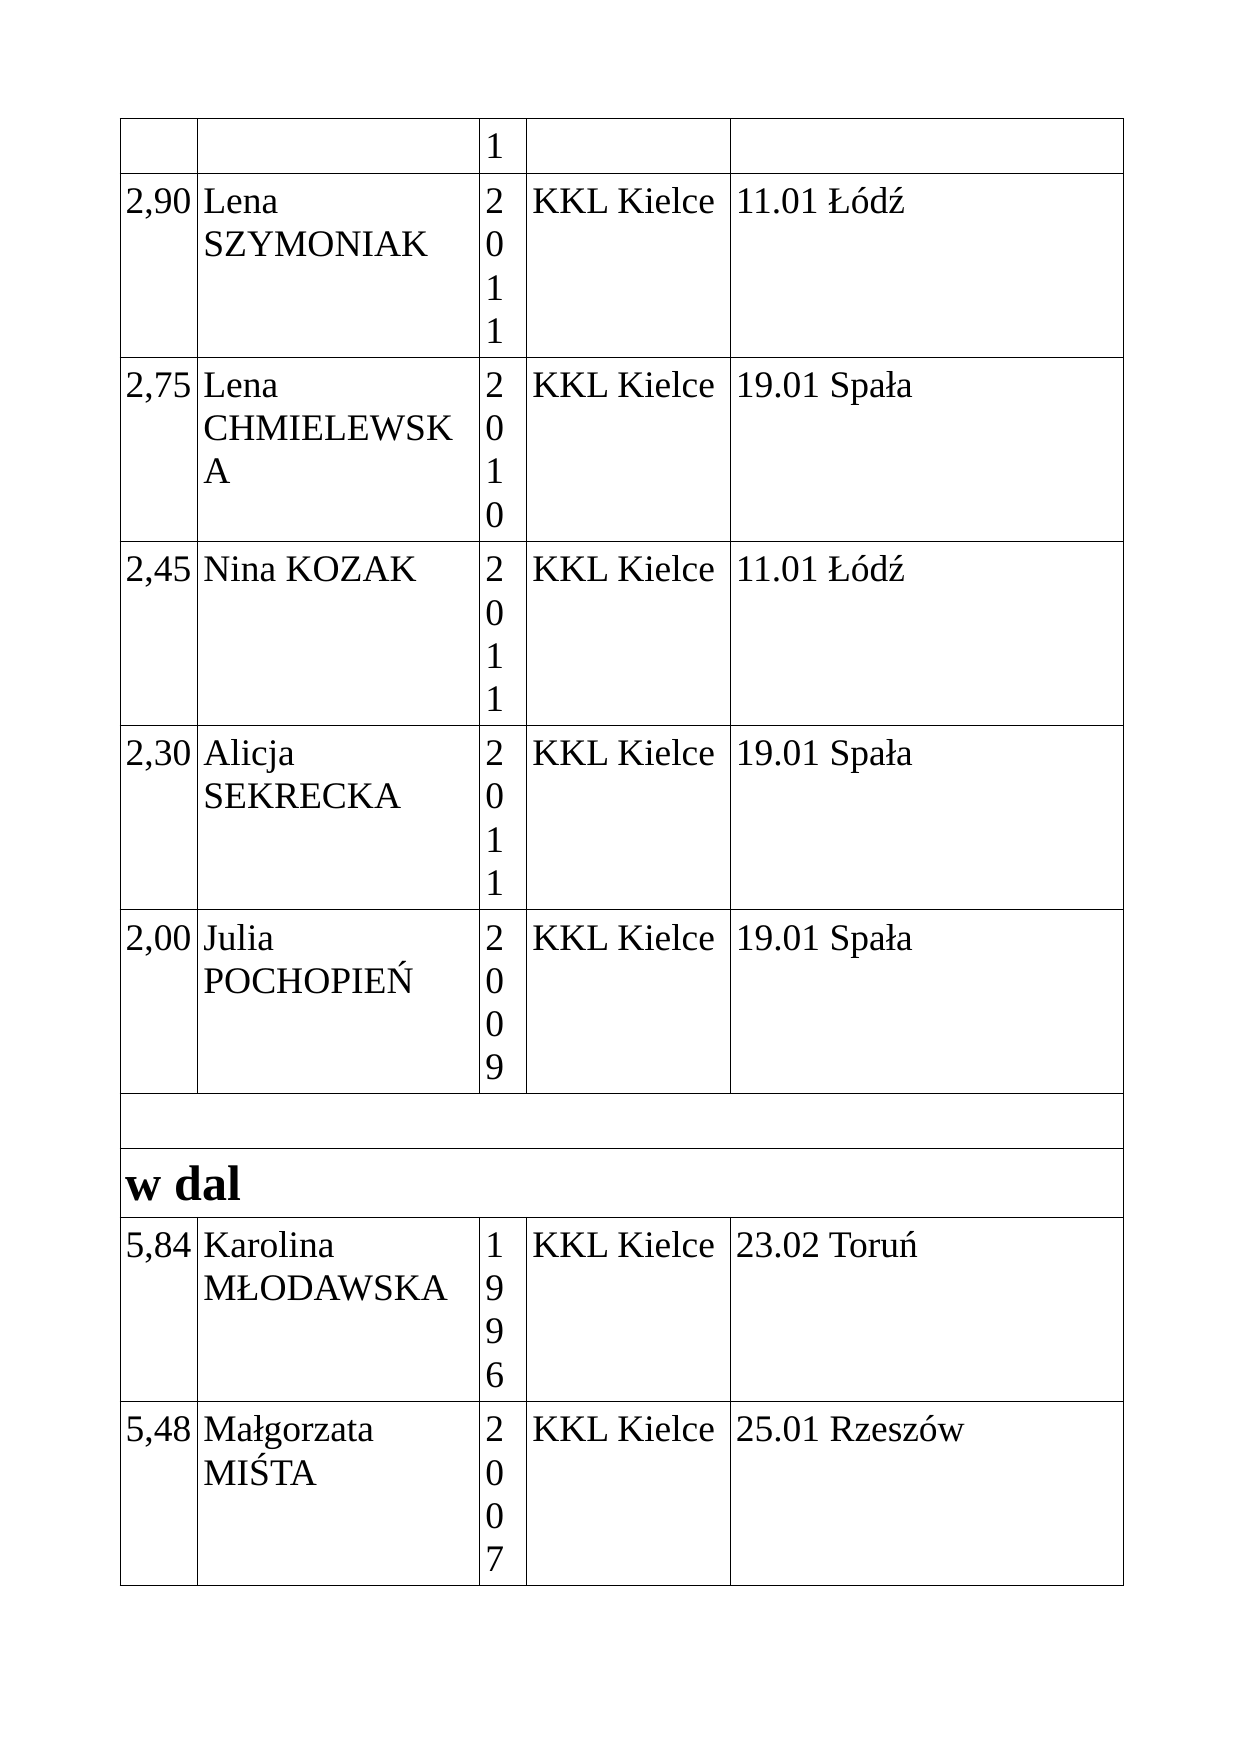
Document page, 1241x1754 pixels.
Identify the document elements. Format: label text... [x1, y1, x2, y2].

table_cell 2011 [480, 726, 526, 909]
table_cell 2011 [480, 174, 526, 357]
table_cell 2,90 [121, 174, 197, 357]
table_cell KKL Kielce [527, 542, 730, 725]
table_cell 25.01 Rzeszów [731, 1402, 1123, 1585]
table_cell w dal [121, 1149, 1123, 1217]
table_cell KKL Kielce [527, 1218, 730, 1401]
table_cell 11.01 Łódź [731, 542, 1123, 725]
table_cell KKL Kielce [527, 726, 730, 909]
table_cell 2,75 [121, 358, 197, 541]
table_cell KKL Kielce [527, 358, 730, 541]
table_cell [731, 119, 1123, 173]
table_cell 2,00 [121, 910, 197, 1093]
table_cell Lena CHMIELEWSKA [198, 358, 479, 541]
table_cell [198, 119, 479, 173]
table_cell [121, 1094, 1123, 1148]
table_cell [527, 119, 730, 173]
table_cell 1996 [480, 1218, 526, 1401]
table_cell 11.01 Łódź [731, 174, 1123, 357]
table_cell 19.01 Spała [731, 910, 1123, 1093]
table_cell Karolina MŁODAWSKA [198, 1218, 479, 1401]
table_cell 1 [480, 119, 526, 173]
table_cell KKL Kielce [527, 1402, 730, 1585]
table_cell [121, 119, 197, 173]
table_cell KKL Kielce [527, 910, 730, 1093]
table_cell 23.02 Toruń [731, 1218, 1123, 1401]
table_cell Małgorzata MIŚTA [198, 1402, 479, 1585]
table_cell 5,84 [121, 1218, 197, 1401]
table_cell 19.01 Spała [731, 358, 1123, 541]
table_cell 2011 [480, 542, 526, 725]
table_cell 19.01 Spała [731, 726, 1123, 909]
table_cell 2010 [480, 358, 526, 541]
table_cell 5,48 [121, 1402, 197, 1585]
table_cell 2,30 [121, 726, 197, 909]
table_cell Nina KOZAK [198, 542, 479, 725]
table_cell 2007 [480, 1402, 526, 1585]
table_cell 2,45 [121, 542, 197, 725]
table_cell 2009 [480, 910, 526, 1093]
table_cell Julia POCHOPIEŃ [198, 910, 479, 1093]
table_cell Lena SZYMONIAK [198, 174, 479, 357]
table_cell KKL Kielce [527, 174, 730, 357]
table_cell Alicja SEKRECKA [198, 726, 479, 909]
